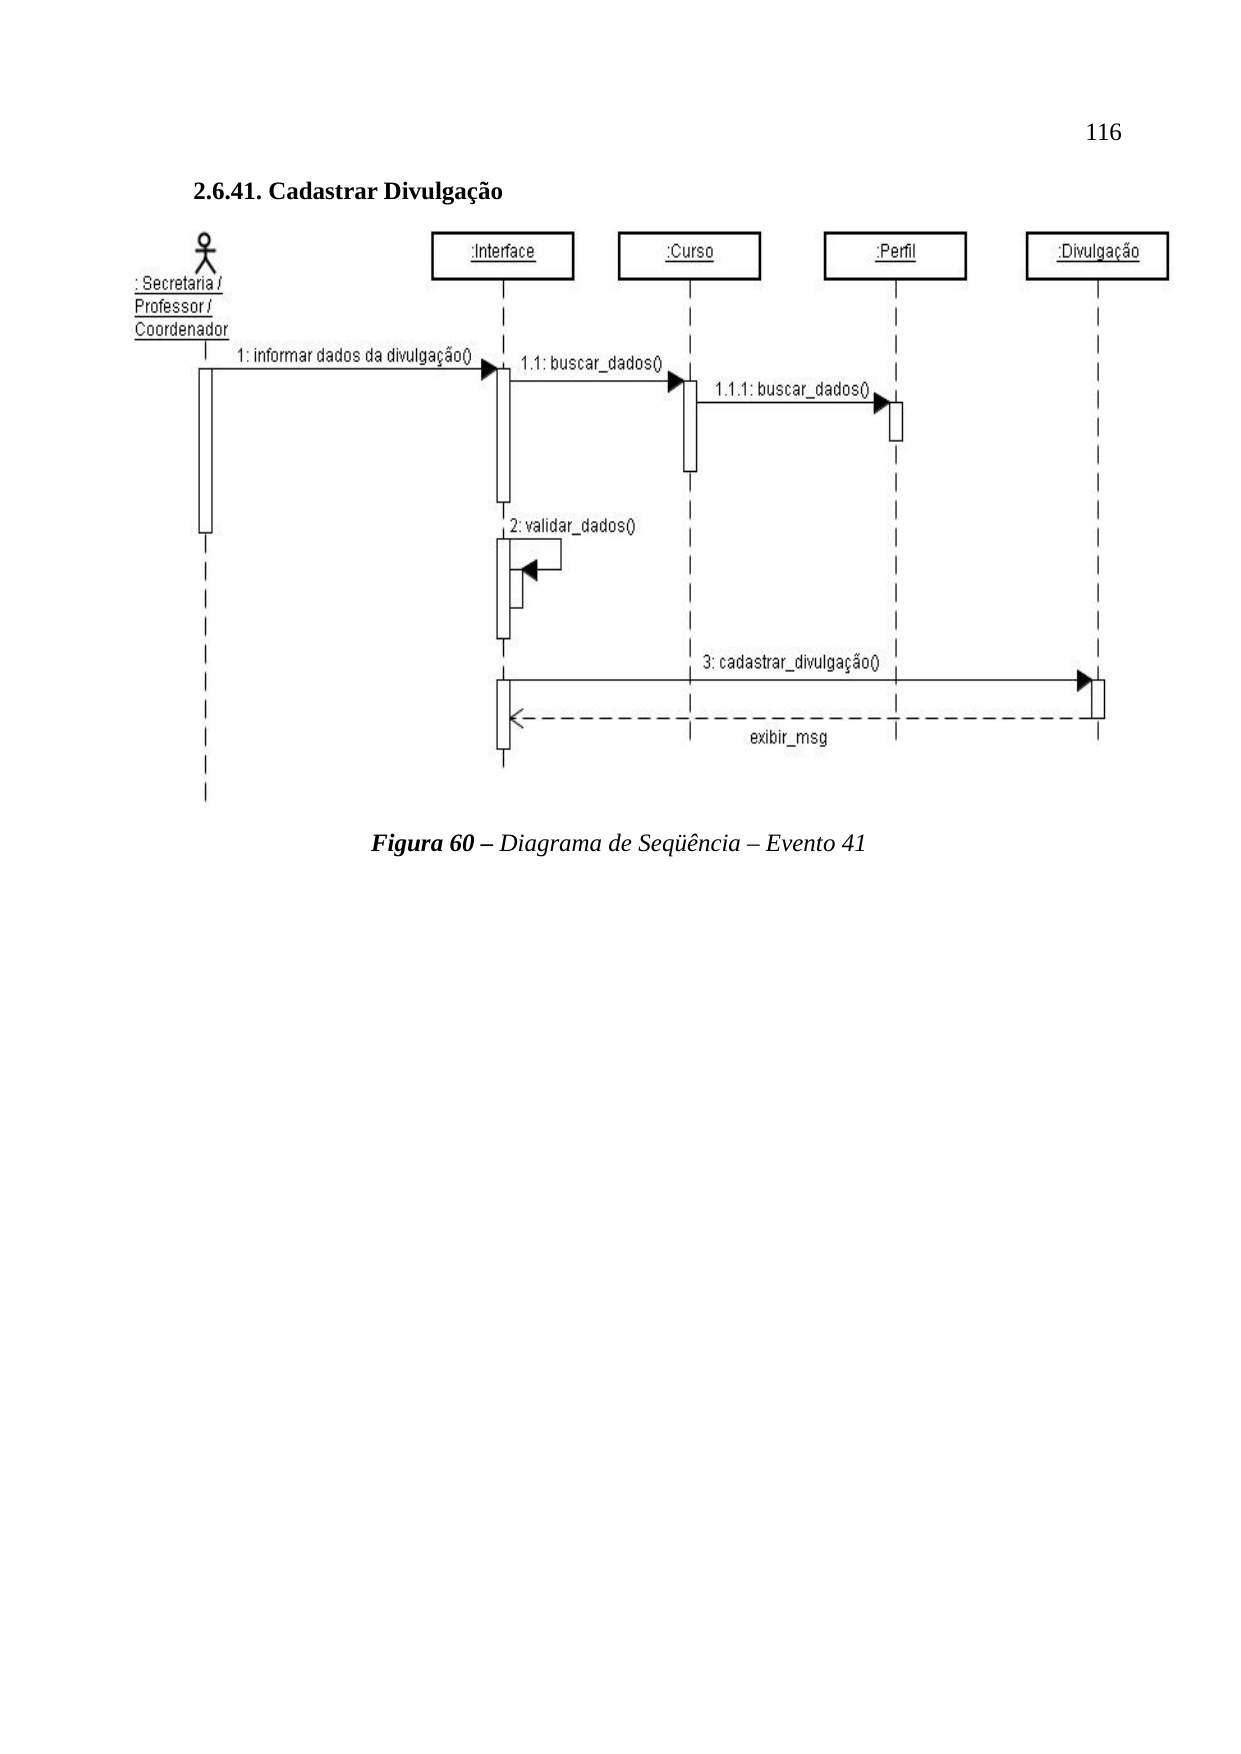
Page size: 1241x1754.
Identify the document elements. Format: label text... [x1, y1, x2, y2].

text Figura 60 – Diagrama de Seqüência – Evento 41 [118, 816, 1122, 857]
picture [58, 218, 1182, 816]
list 2.6.41. Cadastrar Divulgação [118, 177, 1122, 205]
